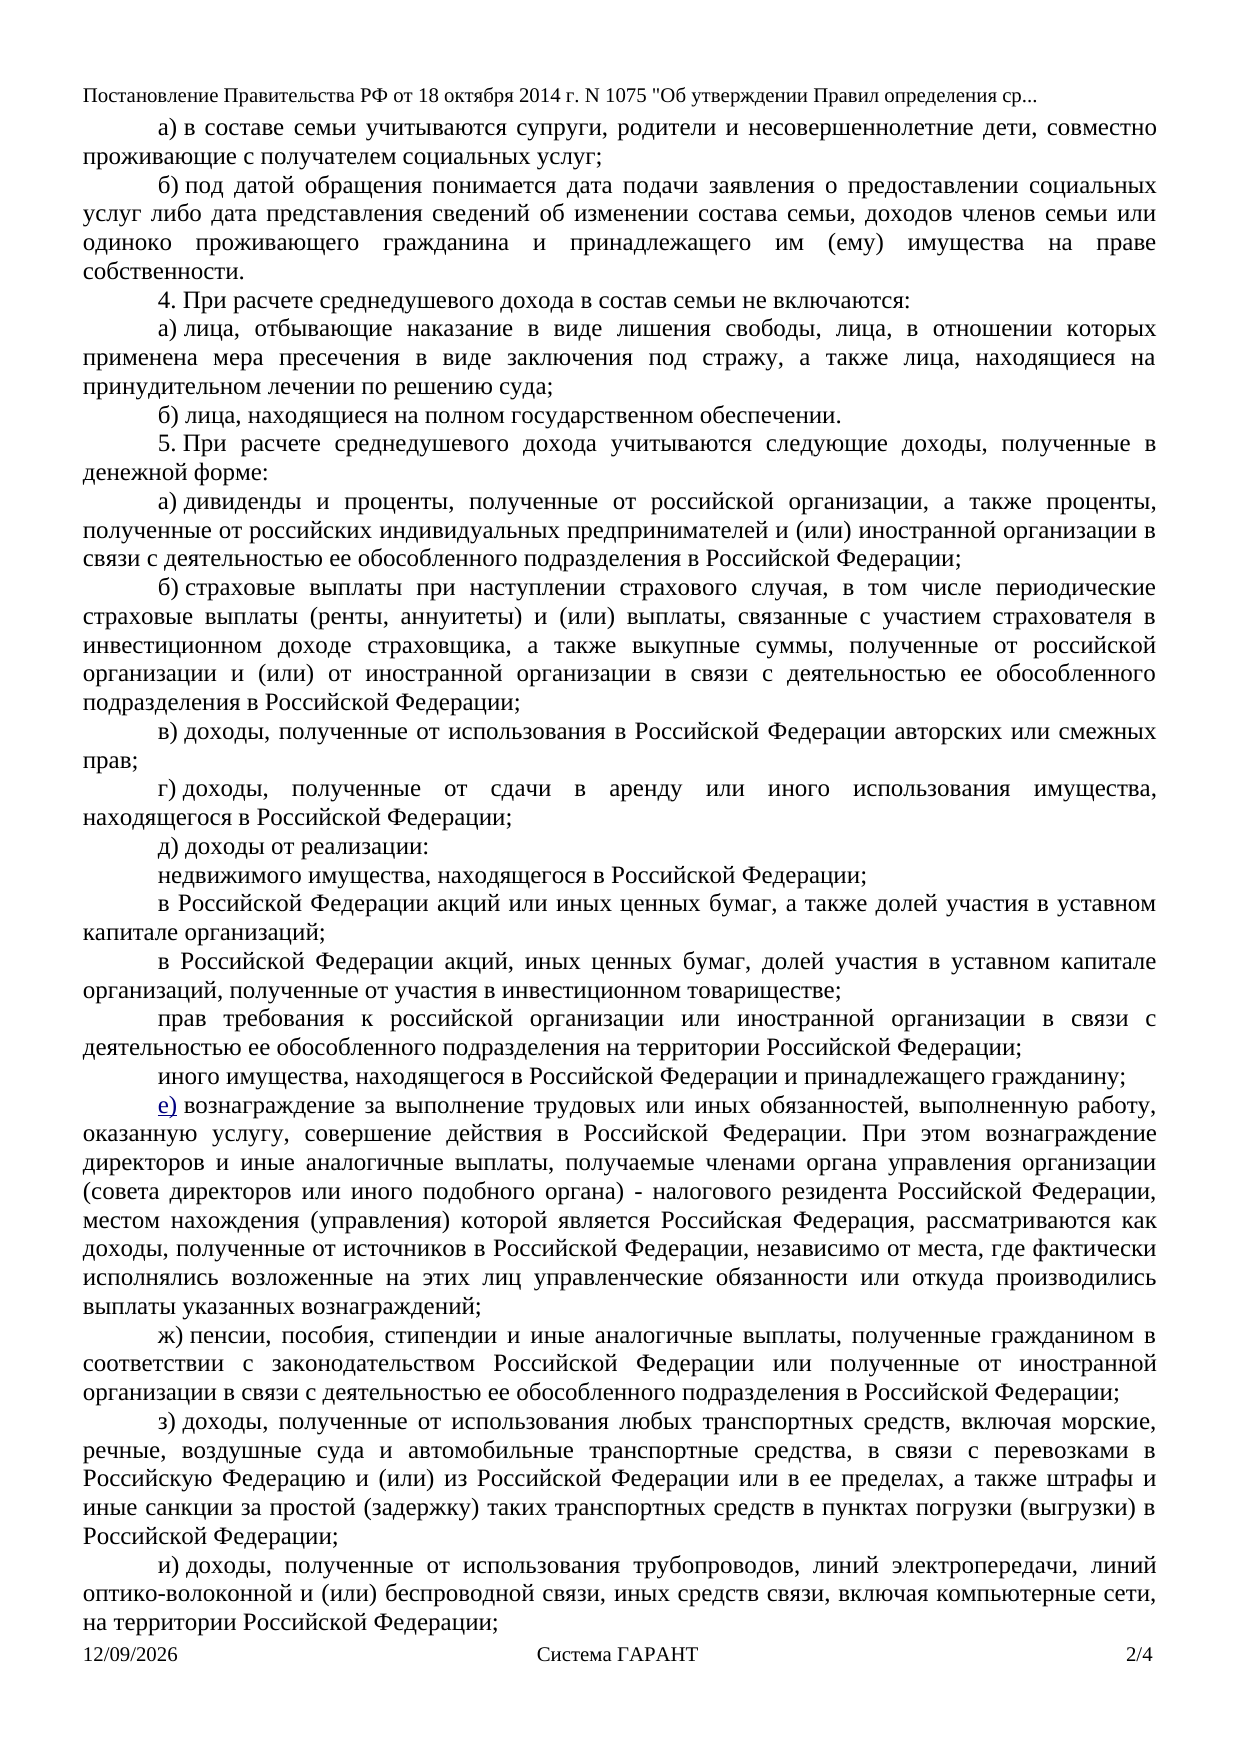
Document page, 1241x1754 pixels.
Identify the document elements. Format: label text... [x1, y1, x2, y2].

text а) лица, отбывающие наказание в виде лишения свободы, лица, в отношении которых применена мера пресечения в виде заключения под стражу, а также лица, находящиеся на принудительном лечении по решению суда; [83, 313, 1157, 400]
text недвижимого имущества, находящегося в Российской Федерации; [83, 860, 1157, 888]
text е) вознаграждение за выполнение трудовых или иных обязанностей, выполненную работу, оказанную услугу, совершение действия в Российской Федерации. При этом вознаграждение директоров и иные аналогичные выплаты, получаемые членами органа управления организации (совета директоров или иного подобного органа) - налогового резидента Российской Федерации, местом нахождения (управления) которой является Российская Федерация, рассматриваются как доходы, полученные от источников в Российской Федерации, независимо от места, где фактически исполнялись возложенные на этих лиц управленческие обязанности или откуда производились выплаты указанных вознаграждений; [83, 1090, 1157, 1320]
text а) дивиденды и проценты, полученные от российской организации, а также проценты, полученные от российских индивидуальных предпринимателей и (или) иностранной организации в связи с деятельностью ее обособленного подразделения в Российской Федерации; [83, 486, 1157, 572]
text д) доходы от реализации: [83, 831, 1157, 860]
text б) под датой обращения понимается дата подачи заявления о предоставлении социальных услуг либо дата представления сведений об изменении состава семьи, доходов членов семьи или одиноко проживающего гражданина и принадлежащего им (ему) имущества на праве собственности. [83, 170, 1157, 285]
text г) доходы, полученные от сдачи в аренду или иного использования имущества, находящегося в Российской Федерации; [83, 773, 1157, 831]
text и) доходы, полученные от использования трубопроводов, линий электропередачи, линий оптико-волоконной и (или) беспроводной связи, иных средств связи, включая компьютерные сети, на территории Российской Федерации; [83, 1550, 1157, 1636]
text в) доходы, полученные от использования в Российской Федерации авторских или смежных прав; [83, 716, 1157, 773]
text а) в составе семьи учитываются супруги, родители и несовершеннолетние дети, совместно проживающие с получателем социальных услуг; [83, 112, 1157, 170]
text 4. При расчете среднедушевого дохода в состав семьи не включаются: [83, 285, 1157, 313]
text 5. При расчете среднедушевого дохода учитываются следующие доходы, полученные в денежной форме: [83, 428, 1157, 486]
text б) лица, находящиеся на полном государственном обеспечении. [83, 400, 1157, 428]
text прав требования к российской организации или иностранной организации в связи с деятельностью ее обособленного подразделения на территории Российской Федерации; [83, 1003, 1157, 1061]
text ж) пенсии, пособия, стипендии и иные аналогичные выплаты, полученные гражданином в соответствии с законодательством Российской Федерации или полученные от иностранной организации в связи с деятельностью ее обособленного подразделения в Российской Федерации; [83, 1320, 1157, 1406]
text иного имущества, находящегося в Российской Федерации и принадлежащего гражданину; [83, 1061, 1157, 1090]
text в Российской Федерации акций или иных ценных бумаг, а также долей участия в уставном капитале организаций; [83, 888, 1157, 946]
text в Российской Федерации акций, иных ценных бумаг, долей участия в уставном капитале организаций, полученные от участия в инвестиционном товариществе; [83, 946, 1157, 1003]
text б) страховые выплаты при наступлении страхового случая, в том числе периодические страховые выплаты (ренты, аннуитеты) и (или) выплаты, связанные с участием страхователя в инвестиционном доходе страховщика, а также выкупные суммы, полученные от российской организации и (или) от иностранной организации в связи с деятельностью ее обособленного подразделения в Российской Федерации; [83, 572, 1157, 716]
text з) доходы, полученные от использования любых транспортных средств, включая морские, речные, воздушные суда и автомобильные транспортные средства, в связи с перевозками в Российскую Федерацию и (или) из Российской Федерации или в ее пределах, а также штрафы и иные санкции за простой (задержку) таких транспортных средств в пунктах погрузки (выгрузки) в Российской Федерации; [83, 1406, 1157, 1550]
